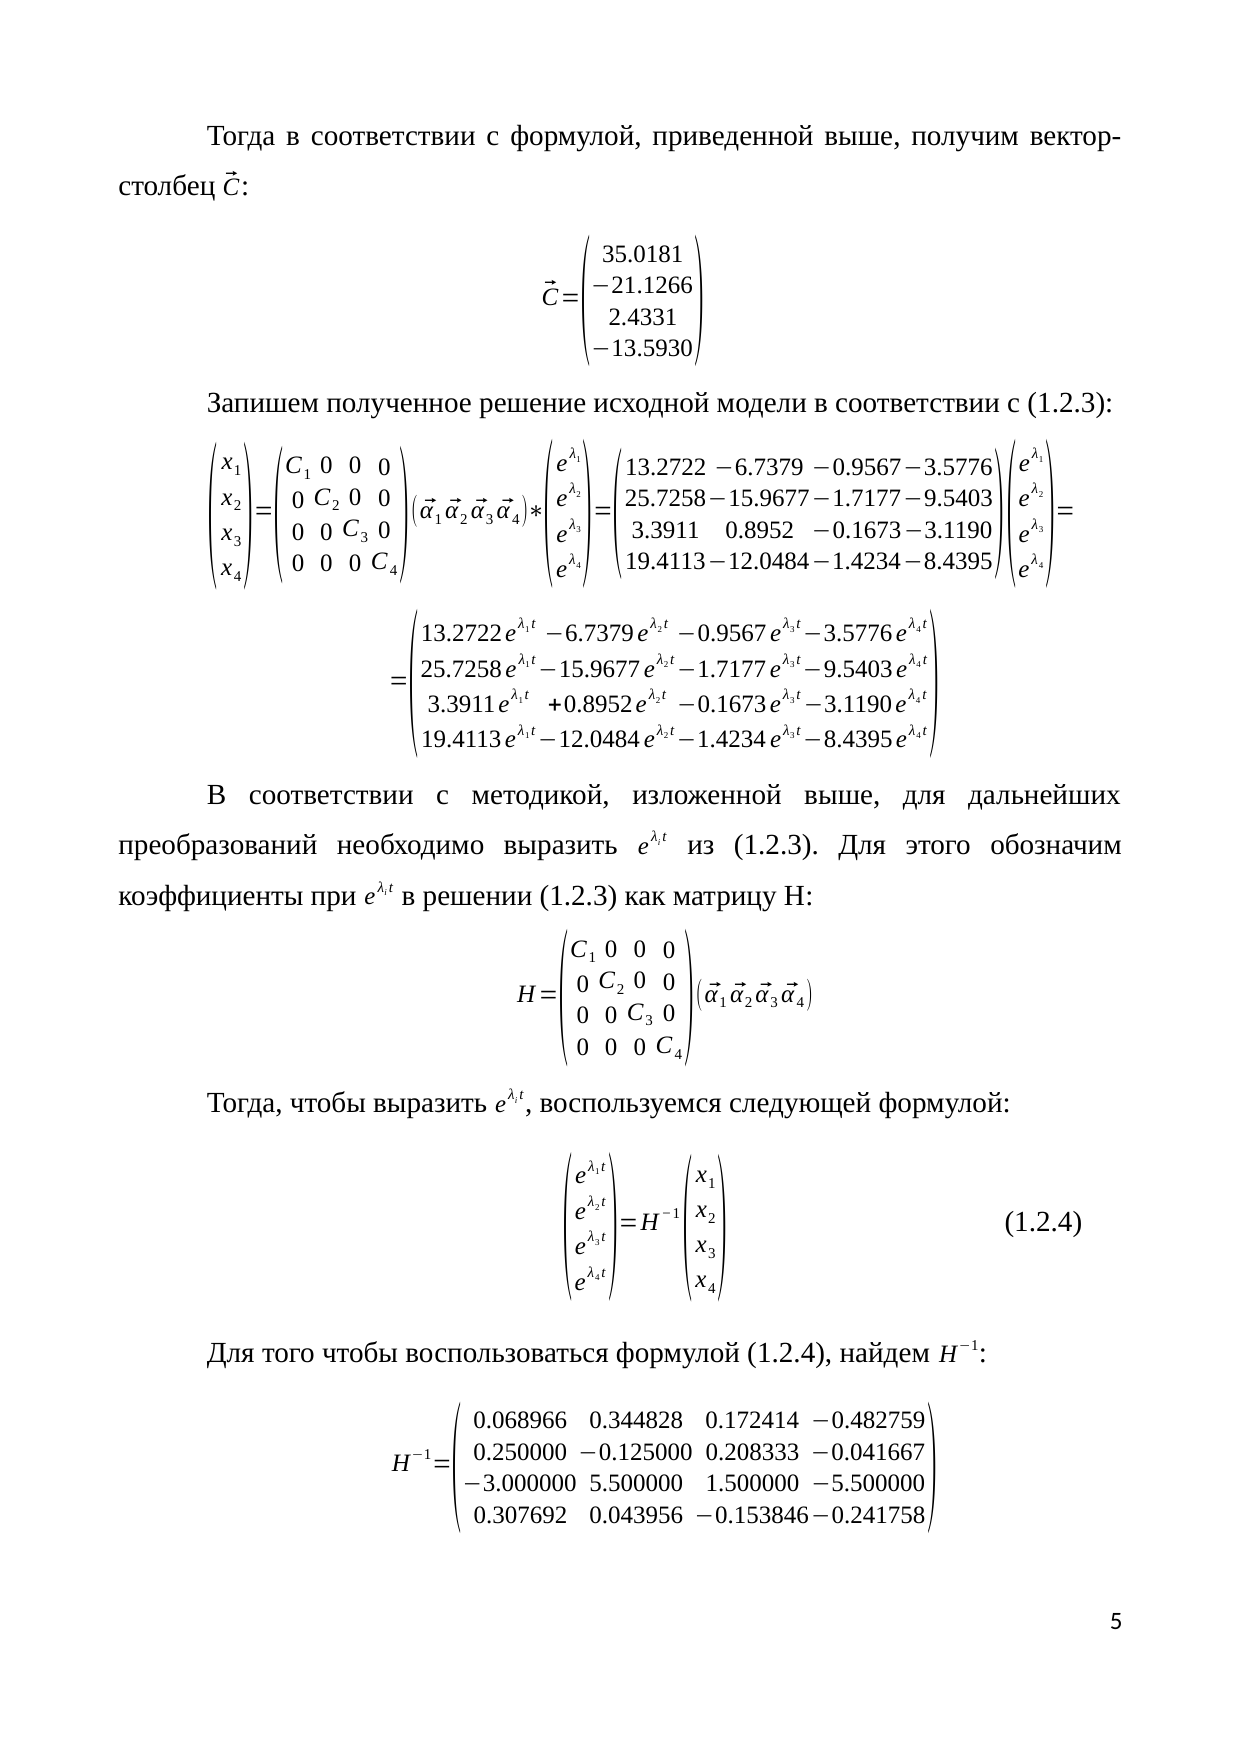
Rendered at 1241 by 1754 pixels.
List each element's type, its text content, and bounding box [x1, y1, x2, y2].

text (1.2.4) [118, 1151, 1122, 1304]
text Тогда в соответствии с формулой, приведенной выше, получим вектор-столбец : [118, 118, 1122, 202]
text Запишем полученное решение исходной модели в соответствии с (1.2.3): [118, 385, 1122, 418]
text Тогда, чтобы выразить , воспользуемся следующей формулой: [118, 1086, 1122, 1119]
text В соответствии с методикой, изложенной выше, для дальнейших преобразований необходимо выразить из (1.2.3). Для этого обозначим коэффициенты при в решении (1.2.3) как матрицу Н: [118, 777, 1122, 911]
text Для того чтобы воспользоваться формулой (1.2.4), найдем : [118, 1335, 1122, 1369]
